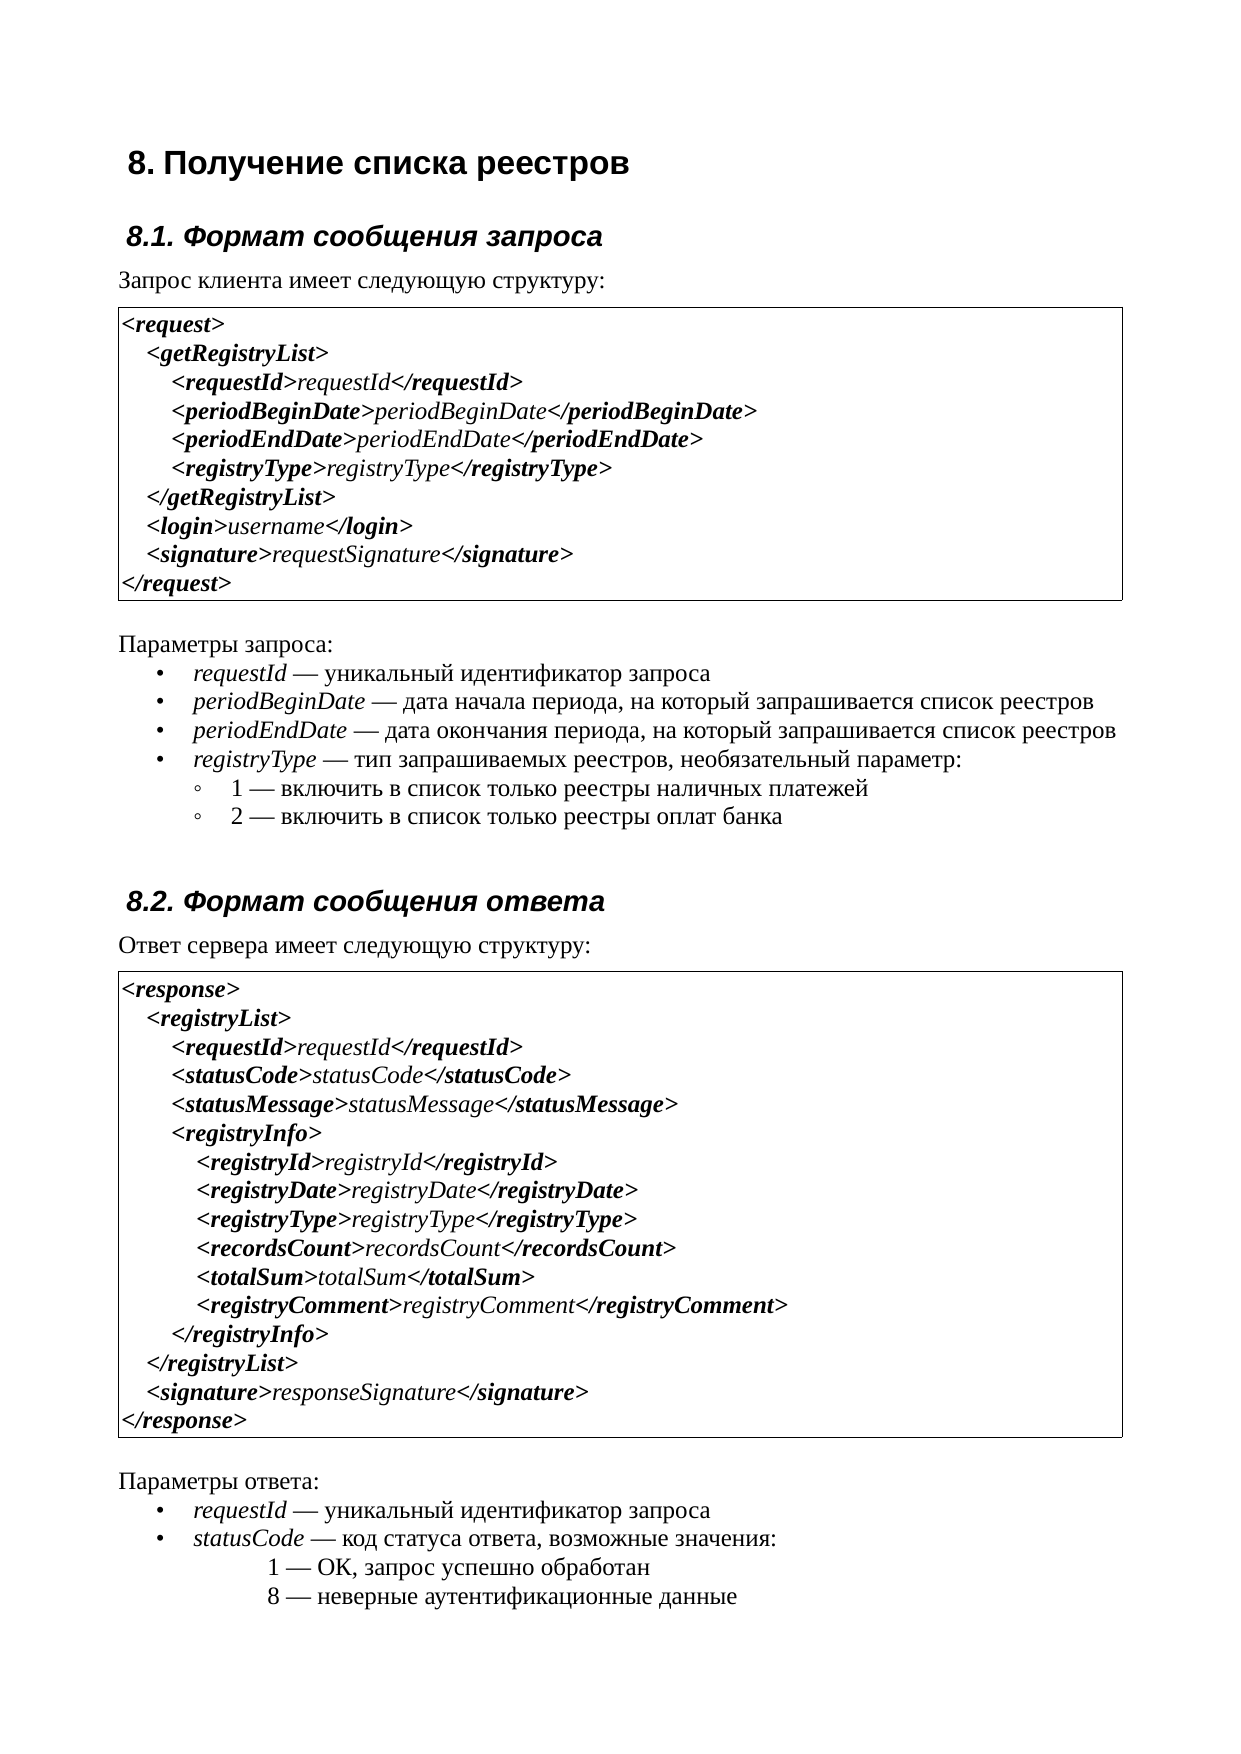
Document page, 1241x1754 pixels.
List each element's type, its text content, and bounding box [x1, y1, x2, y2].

list periodEndDate — дата окончания периода, на который запрашивается список реестров [156, 715, 1122, 744]
text <periodBeginDate>periodBeginDate</periodBeginDate> [119, 393, 1122, 422]
text Параметры ответа: [118, 1466, 1122, 1495]
text <request> [119, 308, 1122, 335]
list periodBeginDate — дата начала периода, на который запрашивается список реестров [156, 686, 1122, 715]
text Параметры запроса: [118, 629, 1122, 658]
text Запрос клиента имеет следующую структуру: [118, 265, 1122, 294]
text Ответ сервера имеет следующую структуру: [118, 930, 1122, 959]
list requestId — уникальный идентификатор запроса [156, 658, 1122, 686]
text <registryType>registryType</registryType> [119, 1201, 1122, 1230]
text <periodEndDate>periodEndDate</periodEndDate> [119, 422, 1122, 450]
text <registryList> [119, 1000, 1122, 1029]
text <signature>requestSignature</signature> [119, 537, 1122, 565]
text <statusMessage>statusMessage</statusMessage> [119, 1086, 1122, 1115]
text <totalSum>totalSum</totalSum> [119, 1259, 1122, 1287]
text <login>username</login> [119, 508, 1122, 537]
subtitle Формат сообщения ответа [118, 884, 1122, 917]
list registryType — тип запрашиваемых реестров, необязательный параметр: [156, 744, 1122, 773]
text <requestId>requestId</requestId> [119, 1029, 1122, 1057]
text <registryType>registryType</registryType> [119, 450, 1122, 479]
list 2 — включить в список только реестры оплат банка [193, 801, 1122, 830]
text <getRegistryList> [119, 335, 1122, 364]
text <requestId>requestId</requestId> [119, 364, 1122, 393]
subtitle Получение списка реестров [118, 143, 1122, 182]
list 1 — ОК, запрос успешно обработан [156, 1552, 1122, 1581]
text </registryInfo> [119, 1316, 1122, 1345]
list requestId — уникальный идентификатор запроса [156, 1495, 1122, 1523]
text <registryId>registryId</registryId> [119, 1144, 1122, 1172]
text <registryDate>registryDate</registryDate> [119, 1172, 1122, 1201]
text <registryComment>registryComment</registryComment> [119, 1287, 1122, 1316]
text </request> [119, 565, 1122, 600]
subtitle Формат сообщения запроса [118, 219, 1122, 253]
list statusCode — код статуса ответа, возможные значения: [156, 1523, 1122, 1552]
text <statusCode>statusCode</statusCode> [119, 1057, 1122, 1086]
text </response> [119, 1402, 1122, 1437]
text <registryInfo> [119, 1115, 1122, 1144]
text </registryList> [119, 1345, 1122, 1374]
list 8 — неверные аутентификационные данные [156, 1581, 1122, 1610]
text <signature>responseSignature</signature> [119, 1374, 1122, 1402]
text </getRegistryList> [119, 479, 1122, 508]
text <response> [119, 972, 1122, 1000]
text <recordsCount>recordsCount</recordsCount> [119, 1230, 1122, 1259]
list 1 — включить в список только реестры наличных платежей [193, 773, 1122, 801]
